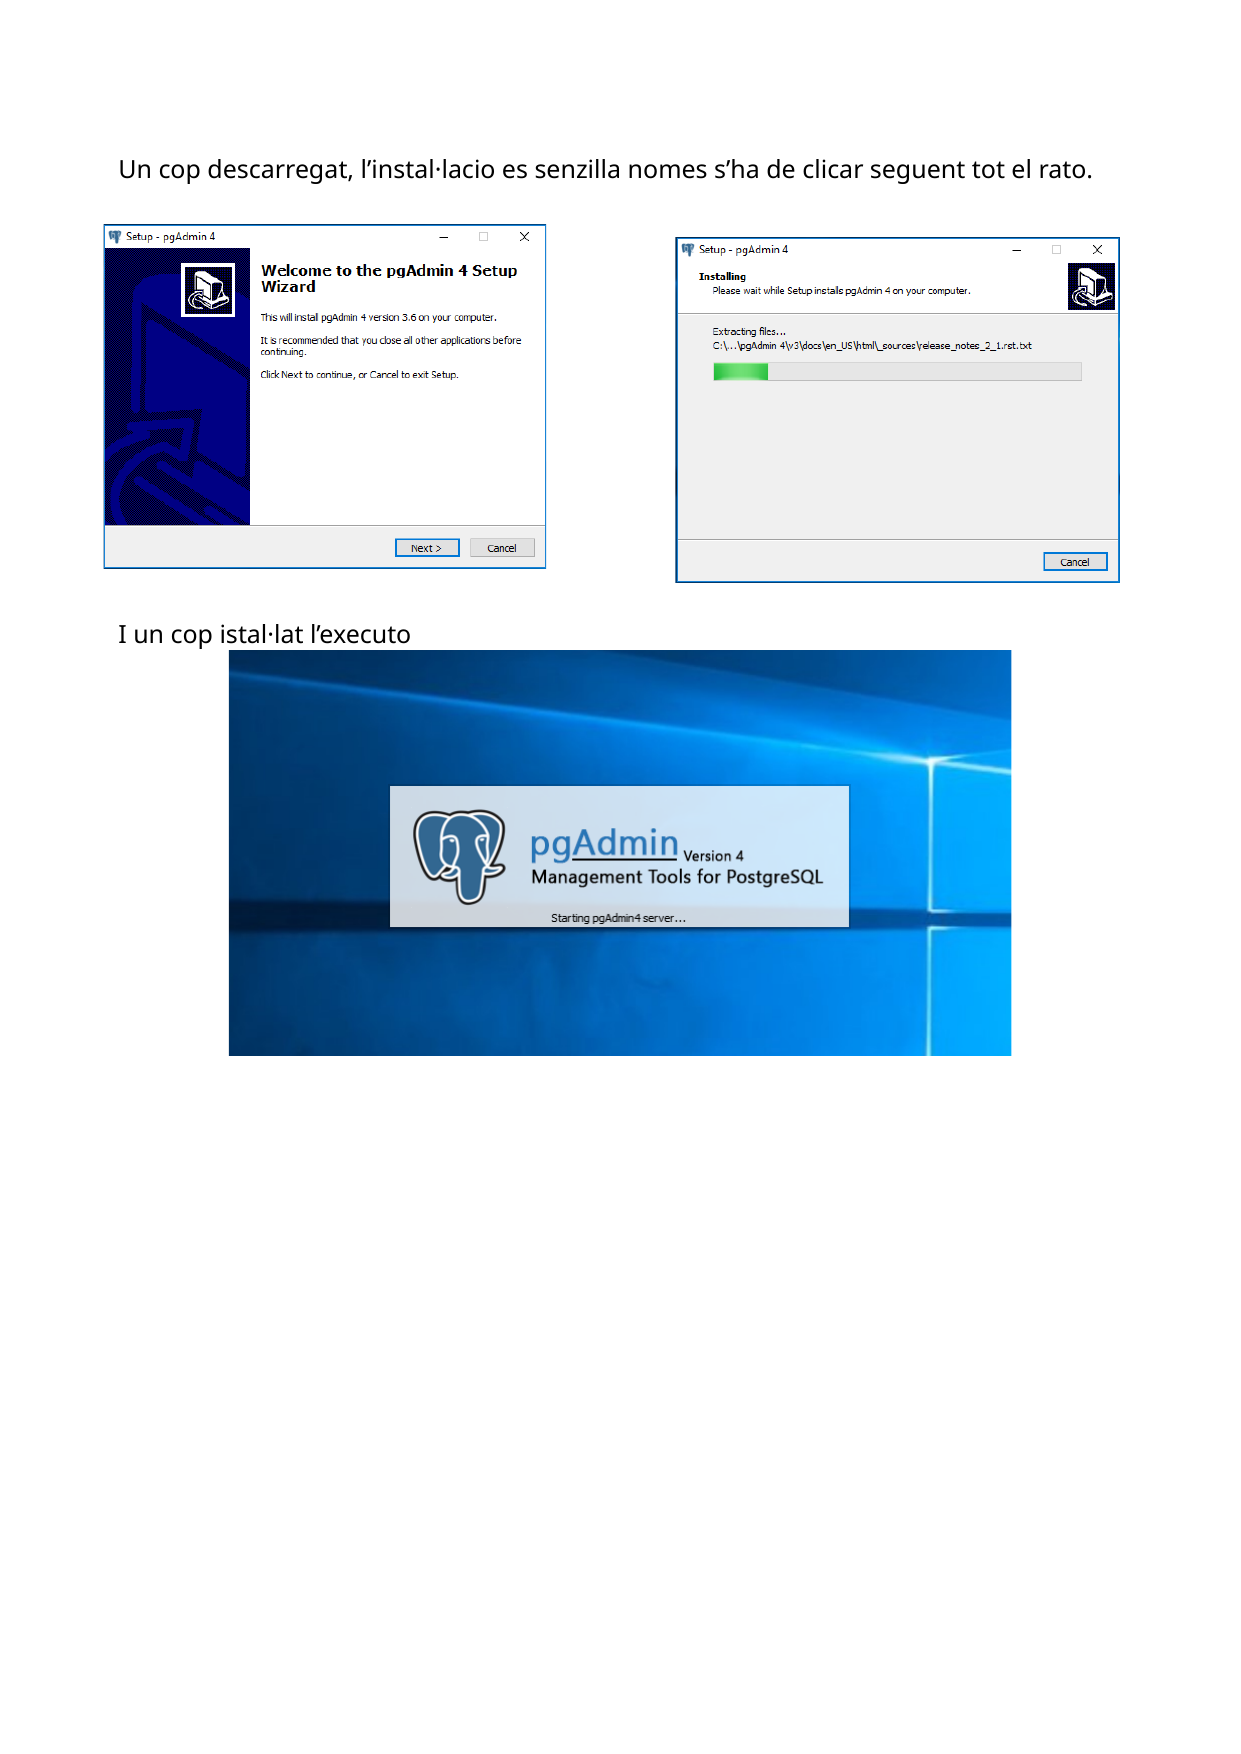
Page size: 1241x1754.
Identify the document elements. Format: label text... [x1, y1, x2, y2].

text Un cop descarregat, l’instal·lacio es senzilla nomes s’ha de clicar seguent tot el rato. [118, 152, 1122, 186]
picture [675, 237, 1120, 583]
picture [938, 830, 971, 892]
picture [103, 224, 547, 569]
text I un cop istal·lat l’executo [118, 616, 1122, 651]
picture [228, 650, 1012, 1056]
